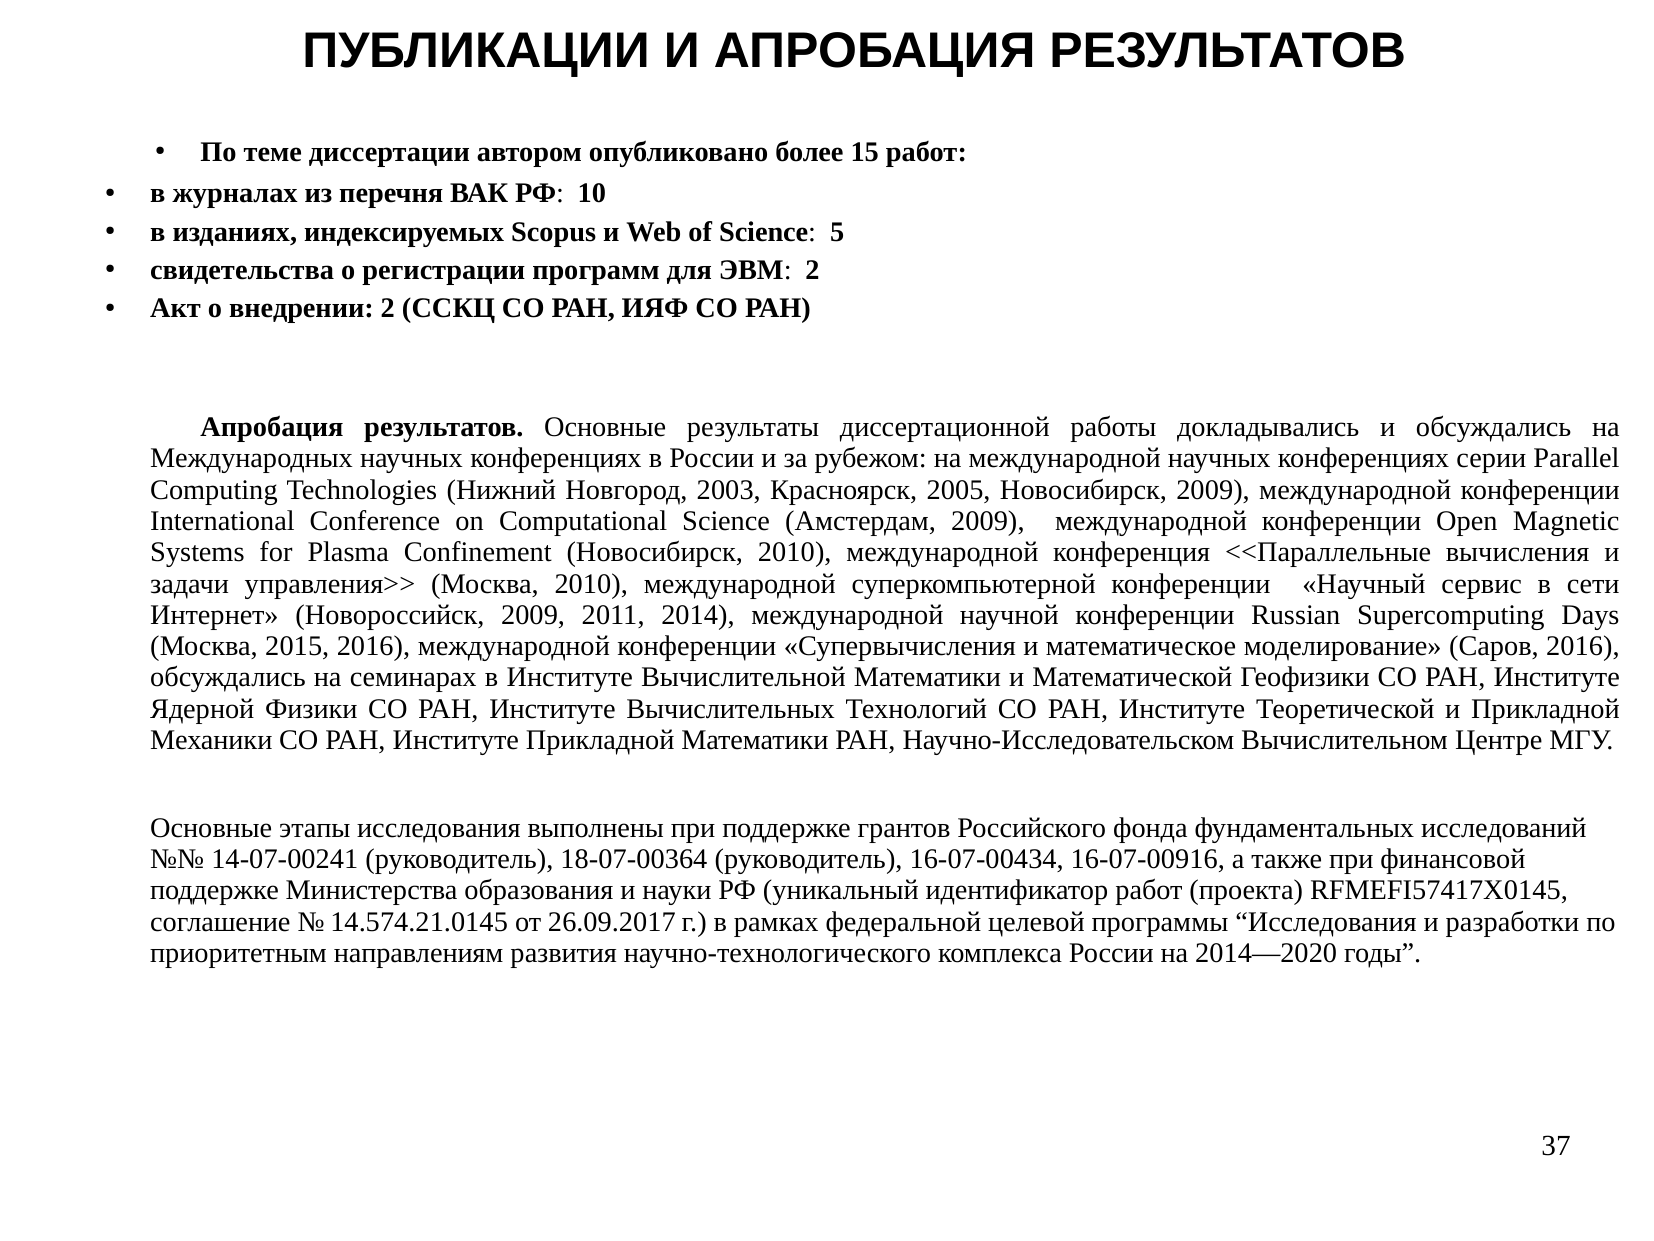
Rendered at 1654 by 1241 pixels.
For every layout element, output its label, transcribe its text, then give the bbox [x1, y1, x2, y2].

list По теме диссертации автором опубликовано более 15 работ: в журналах из перечня ВАК РФ: 10 в изданиях, индексируемых Scopus и Web of Science: 5 свидетельства о регистрации программ для ЭВМ: 2 Акт о внедрении: 2 (ССКЦ СО РАН, ИЯФ СО РАН) Апробация результатов. Основные результаты диссертационной работы докладывались и обсуждались на Международных научных конференциях в России и за рубежом: на международной научных конференциях серии Parallel Computing Technologies (Нижний Новгород, 2003, Красноярск, 2005, Новосибирск, 2009), международной конференции International Conference on Computational Science (Амстердам, 2009), международной конференции Open Magnetic Systems for Plasma Confinement (Новосибирск, 2010), международной конференция <<Параллельные вычисления и задачи управления>> (Москва, 2010), международной суперкомпьютерной конференции «Научный сервис в сети Интернет» (Новороссийск, 2009, 2011, 2014), международной научной конференции Russian Supercomputing Days (Москва, 2015, 2016), международной конференции «Супервычисления и математическое моделирование» (Саров, 2016), обсуждались на семинарах в Институте Вычислительной Математики и Математической Геофизики СО РАН, Институте Ядерной Физики СО РАН, Институте Вычислительных Технологий СО РАН, Институте Теоретической и Прикладной Механики СО РАН, Институте Прикладной Математики РАН, Научно-Исследовательском Вычислительном Центре МГУ. Основные этапы исследования выполнены при поддержке грантов Российского фонда фундаментальных исследований №№ 14-07-00241 (руководитель), 18-07-00364 (руководитель), 16-07-00434, 16-07-00916, а также при финансовой поддержке Министерства образования и науки РФ (уникальный идентификатор работ (проекта) RFMEFI57417X0145, соглашение № 14.574.21.0145 от 26.09.2017 г.) в рамках федеральной целевой программы “Исследования и разработки по приоритетным направлениям развития научно-технологического комплекса России на 2014—2020 годы”. [90, 135, 1621, 991]
text_box ПУБЛИКАЦИИ И АПРОБАЦИЯ РЕЗУЛЬТАТОВ [287, 15, 1441, 142]
